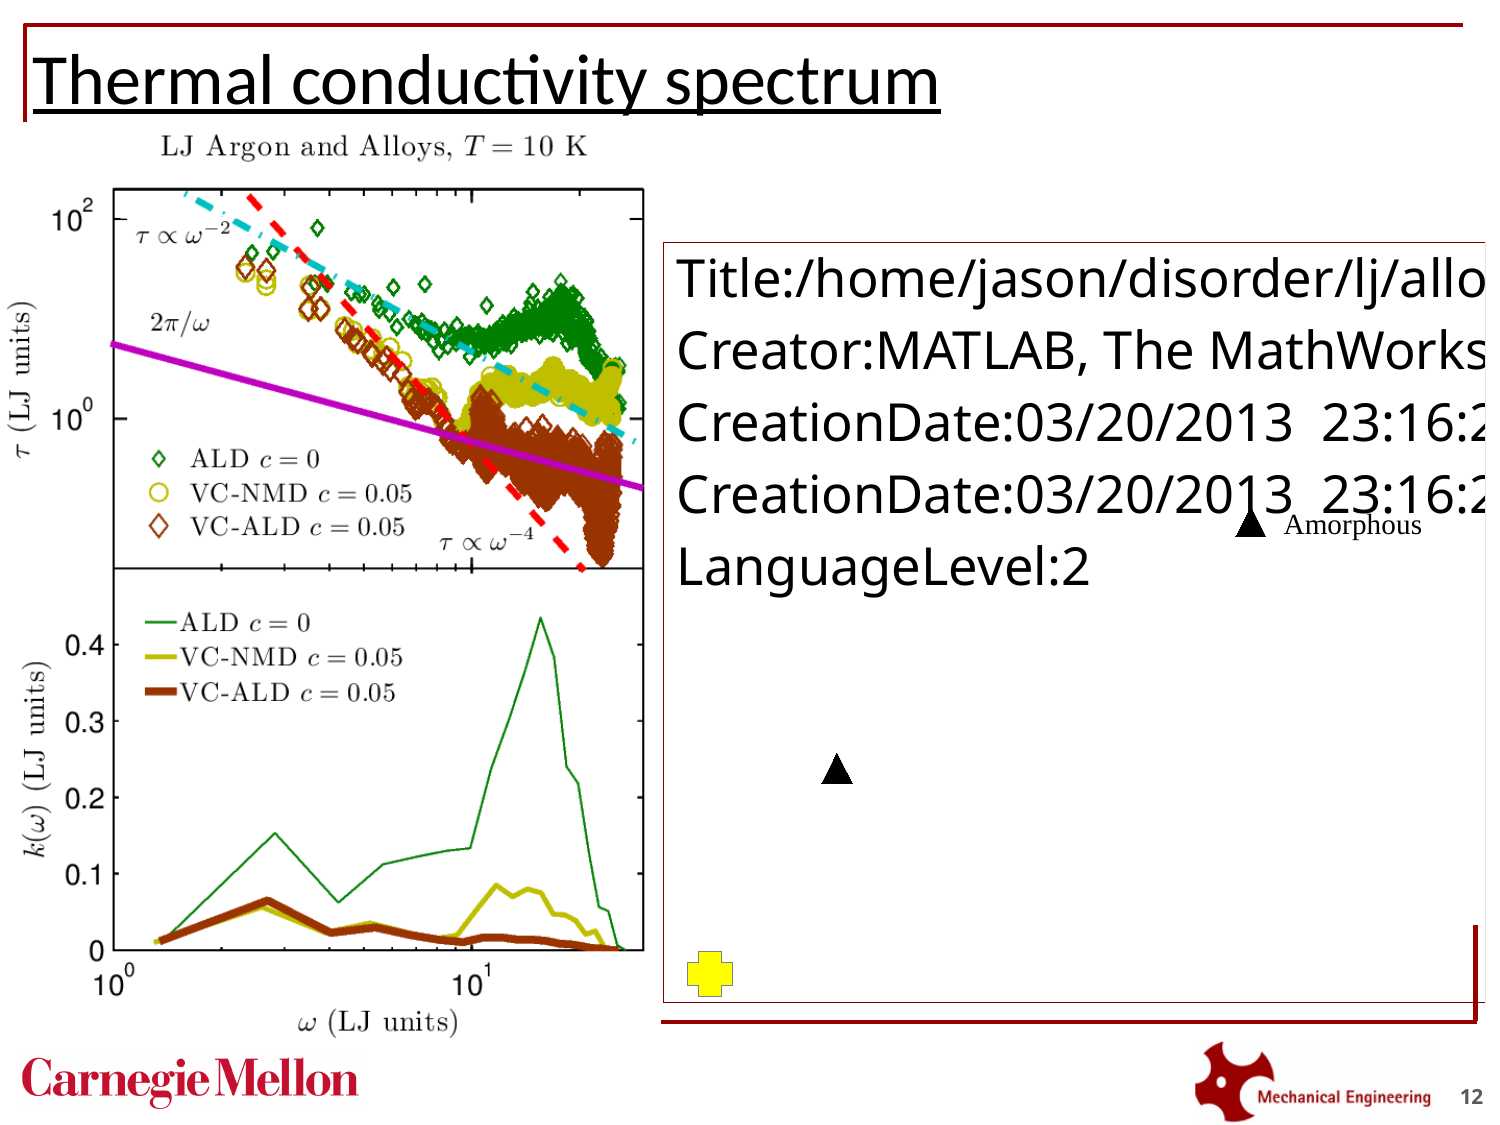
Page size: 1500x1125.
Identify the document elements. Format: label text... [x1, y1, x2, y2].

text_box [821, 753, 853, 784]
text_box Amorphous [1269, 497, 1450, 558]
text_box [1235, 506, 1266, 537]
picture [1192, 1034, 1438, 1125]
title Thermal conductivity spectrum [17, 24, 1471, 127]
picture [16, 1050, 366, 1110]
picture [0, 122, 1486, 1040]
